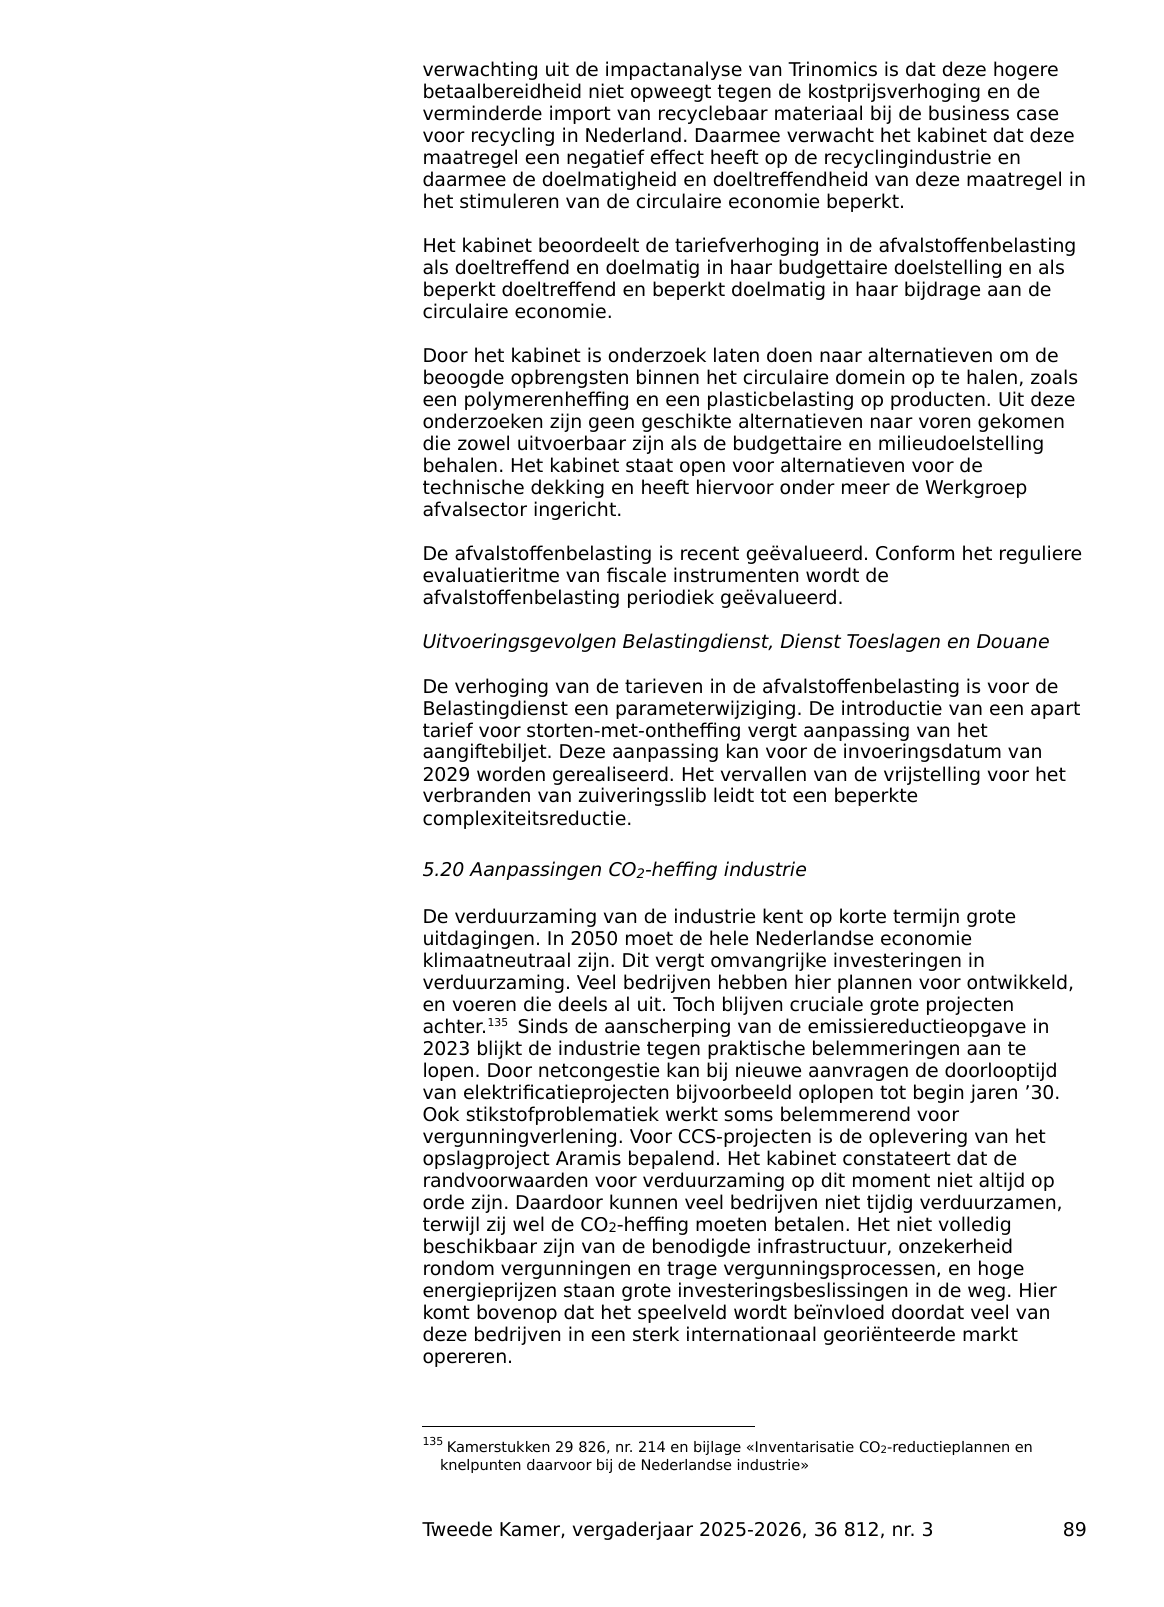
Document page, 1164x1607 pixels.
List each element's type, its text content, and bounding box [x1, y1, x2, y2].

subtitle Uitvoeringsgevolgen Belastingdienst, Dienst Toeslagen en Douane [422, 631, 1087, 653]
text De afvalstoffenbelasting is recent geëvalueerd. Conform het reguliere evaluatieritme van fiscale instrumenten wordt de afvalstoffenbelasting periodiek geëvalueerd. [422, 543, 1087, 609]
text De verhoging van de tarieven in de afvalstoffenbelasting is voor de Belastingdienst een parameterwijziging. De introductie van een apart tarief voor storten-met-ontheffing vergt aanpassing van het aangiftebiljet. Deze aanpassing kan voor de invoeringsdatum van 2029 worden gerealiseerd. Het vervallen van de vrijstelling voor het verbranden van zuiveringsslib leidt tot een beperkte complexiteitsreductie. [422, 676, 1087, 829]
text verwachting uit de impactanalyse van Trinomics is dat deze hogere betaalbereidheid niet opweegt tegen de kostprijsverhoging en de verminderde import van recyclebaar materiaal bij de business case voor recycling in Nederland. Daarmee verwacht het kabinet dat deze maatregel een negatief effect heeft op de recyclingindustrie en daarmee de doelmatigheid en doeltreffendheid van deze maatregel in het stimuleren van de circulaire economie beperkt. [422, 59, 1087, 213]
subtitle 5.20 Aanpassingen CO2-heffing industrie [422, 859, 1087, 881]
text Kamerstukken 29 826, nr. 214 en bijlage «Inventarisatie CO2-reductieplannen en knelpunten daarvoor bij de Nederlandse industrie» [422, 1435, 1087, 1474]
text Door het kabinet is onderzoek laten doen naar alternatieven om de beoogde opbrengsten binnen het circulaire domein op te halen, zoals een polymerenheffing en een plasticbelasting op producten. Uit deze onderzoeken zijn geen geschikte alternatieven naar voren gekomen die zowel uitvoerbaar zijn als de budgettaire en milieudoelstelling behalen. Het kabinet staat open voor alternatieven voor de technische dekking en heeft hiervoor onder meer de Werkgroep afvalsector ingericht. [422, 345, 1087, 521]
text De verduurzaming van de industrie kent op korte termijn grote uitdagingen. In 2050 moet de hele Nederlandse economie klimaatneutraal zijn. Dit vergt omvangrijke investeringen in verduurzaming. Veel bedrijven hebben hier plannen voor ontwikkeld, en voeren die deels al uit. Toch blijven cruciale grote projecten achter. Sinds de aanscherping van de emissiereductieopgave in 2023 blijkt de industrie tegen praktische belemmeringen aan te lopen. Door netcongestie kan bij nieuwe aanvragen de doorlooptijd van elektrificatieprojecten bijvoorbeeld oplopen tot begin jaren ’30. Ook stikstofproblematiek werkt soms belemmerend voor vergunningverlening. Voor CCS-projecten is de oplevering van het opslagproject Aramis bepalend. Het kabinet constateert dat de randvoorwaarden voor verduurzaming op dit moment niet altijd op orde zijn. Daardoor kunnen veel bedrijven niet tijdig verduurzamen, terwijl zij wel de CO2-heffing moeten betalen. Het niet volledig beschikbaar zijn van de benodigde infrastructuur, onzekerheid rondom vergunningen en trage vergunningsprocessen, en hoge energieprijzen staan grote investeringsbeslissingen in de weg. Hier komt bovenop dat het speelveld wordt beïnvloed doordat veel van deze bedrijven in een sterk internationaal georiënteerde markt opereren. [422, 906, 1087, 1368]
text Het kabinet beoordeelt de tariefverhoging in de afvalstoffenbelasting als doeltreffend en doelmatig in haar budgettaire doelstelling en als beperkt doeltreffend en beperkt doelmatig in haar bijdrage aan de circulaire economie. [422, 235, 1087, 323]
